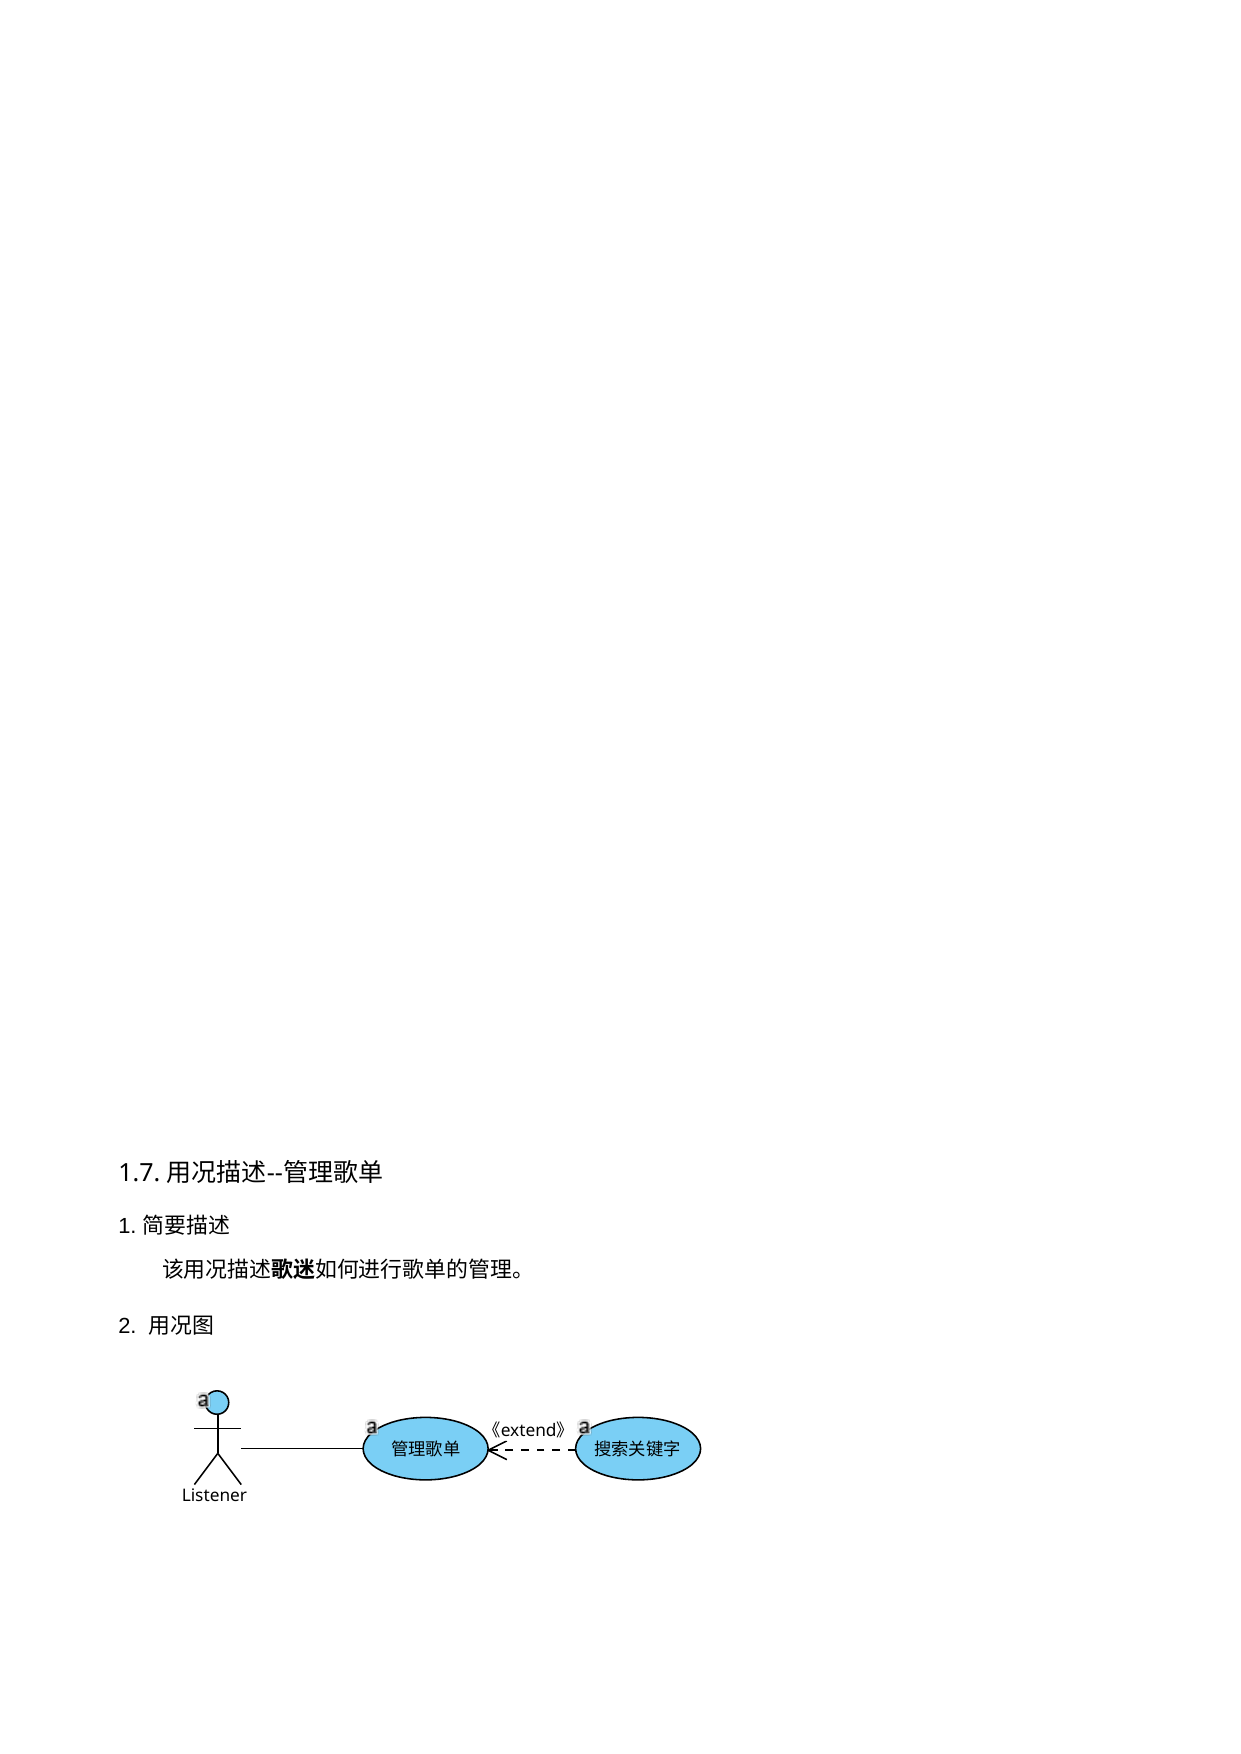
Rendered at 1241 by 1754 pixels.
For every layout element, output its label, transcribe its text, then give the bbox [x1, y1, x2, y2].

subtitle 用况图 [118, 1308, 1122, 1340]
subtitle 用况描述--管理歌单 [118, 1153, 1122, 1189]
text 该用况描述歌迷如何进行歌单的管理。 [118, 1252, 1122, 1284]
subtitle 简要描述 [118, 1208, 1122, 1239]
